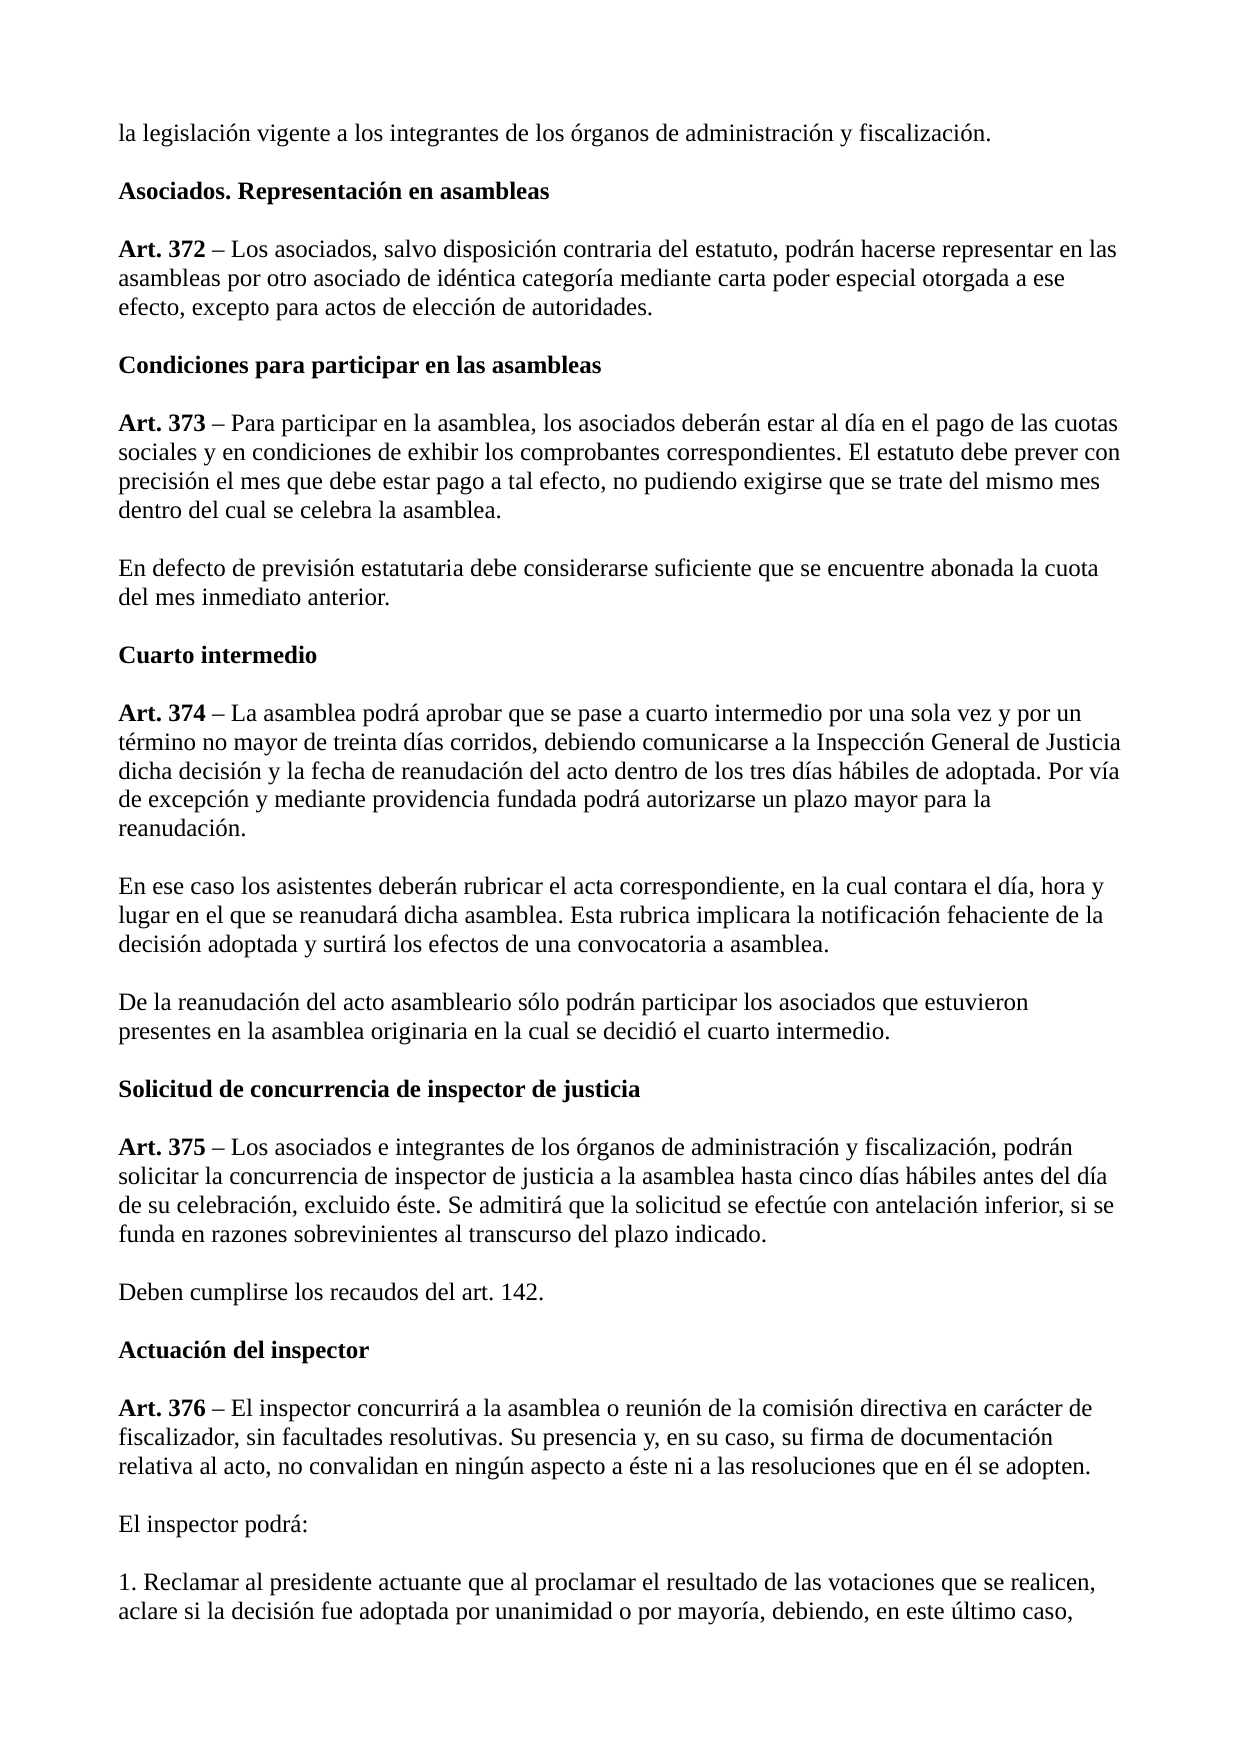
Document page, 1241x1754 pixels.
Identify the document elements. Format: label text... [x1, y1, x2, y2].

table_header la legislación vigente a los integrantes de los órganos de administración y fiscalización. Asociados. Representación en asambleas Art. 372 – Los asociados, salvo disposición contraria del estatuto, podrán hacerse representar en las asambleas por otro asociado de idéntica categoría mediante carta poder especial otorgada a ese efecto, excepto para actos de elección de autoridades. Condiciones para participar en las asambleas Art. 373 – Para participar en la asamblea, los asociados deberán estar al día en el pago de las cuotas sociales y en condiciones de exhibir los comprobantes correspondientes. El estatuto debe prever con precisión el mes que debe estar pago a tal efecto, no pudiendo exigirse que se trate del mismo mes dentro del cual se celebra la asamblea. En defecto de previsión estatutaria debe considerarse suficiente que se encuentre abonada la cuota del mes inmediato anterior. Cuarto intermedio Art. 374 – La asamblea podrá aprobar que se pase a cuarto intermedio por una sola vez y por un término no mayor de treinta días corridos, debiendo comunicarse a la Inspección General de Justicia dicha decisión y la fecha de reanudación del acto dentro de los tres días hábiles de adoptada. Por vía de excepción y mediante providencia fundada podrá autorizarse un plazo mayor para la reanudación. En ese caso los asistentes deberán rubricar el acta correspondiente, en la cual contara el día, hora y lugar en el que se reanudará dicha asamblea. Esta rubrica implicara la notificación fehaciente de la decisión adoptada y surtirá los efectos de una convocatoria a asamblea. De la reanudación del acto asambleario sólo podrán participar los asociados que estuvieron presentes en la asamblea originaria en la cual se decidió el cuarto intermedio. Solicitud de concurrencia de inspector de justicia Art. 375 – Los asociados e integrantes de los órganos de administración y fiscalización, podrán solicitar la concurrencia de inspector de justicia a la asamblea hasta cinco días hábiles antes del día de su celebración, excluido éste. Se admitirá que la solicitud se efectúe con antelación inferior, si se funda en razones sobrevinientes al transcurso del plazo indicado. Deben cumplirse los recaudos del art. 142. Actuación del inspector Art. 376 – El inspector concurrirá a la asamblea o reunión de la comisión directiva en carácter de fiscalizador, sin facultades resolutivas. Su presencia y, en su caso, su firma de documentación relativa al acto, no convalidan en ningún aspecto a éste ni a las resoluciones que en él se adopten. El inspector podrá: 1. Reclamar al presidente actuante que al proclamar el resultado de las votaciones que se realicen, aclare si la decisión fue adoptada por unanimidad o por mayoría, debiendo, en este último caso, [118, 118, 1122, 1625]
